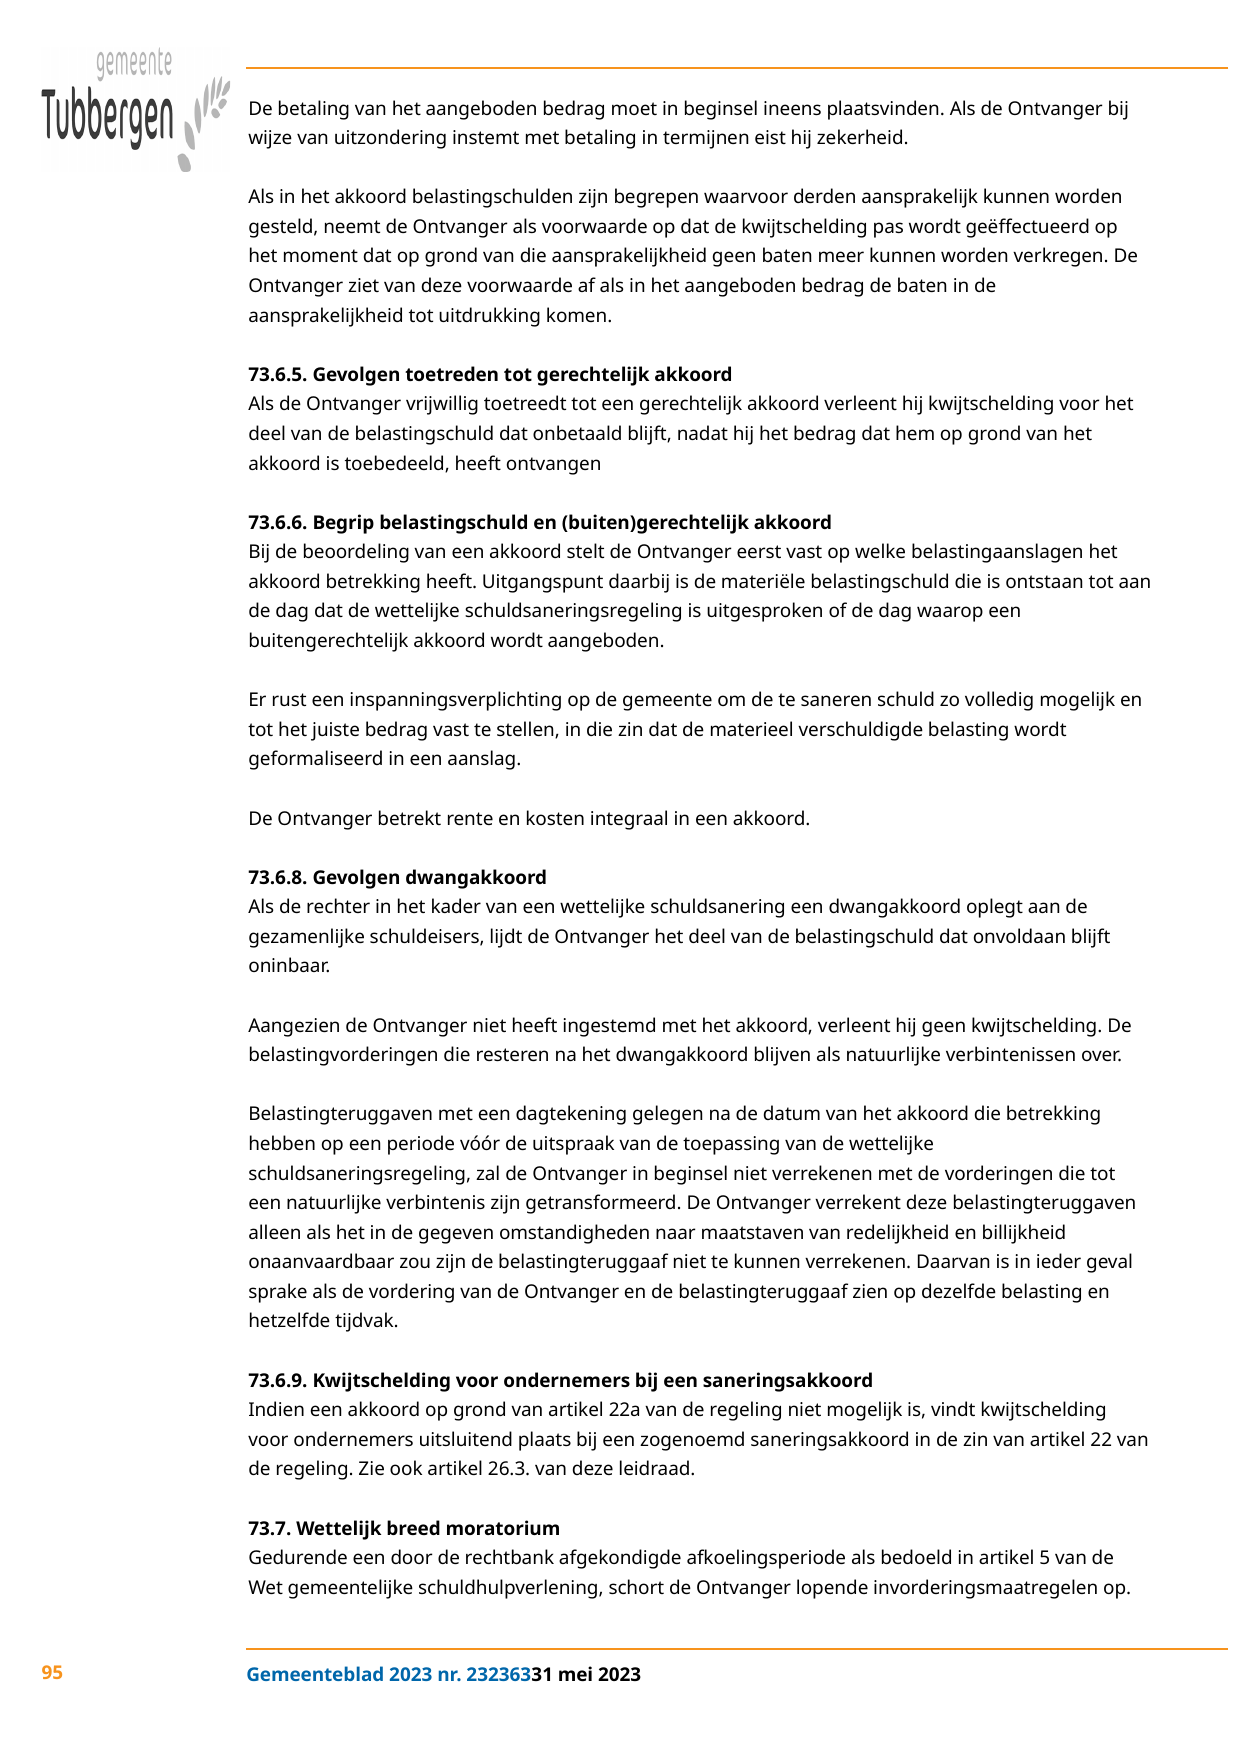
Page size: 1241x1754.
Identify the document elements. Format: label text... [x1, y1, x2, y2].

text 73.6.5. Gevolgen toetreden tot gerechtelijk akkoord [248, 361, 1152, 387]
text 73.6.9. Kwijtschelding voor ondernemers bij een saneringsakkoord [248, 1367, 1152, 1393]
text Indien een akkoord op grond van artikel 22a van de regeling niet mogelijk is, vindt kwijtschelding voor ondernemers uitsluitend plaats bij een zogenoemd saneringsakkoord in de zin van artikel 22 van de regeling. Zie ook artikel 26.3. van deze leidraad. [248, 1396, 1152, 1481]
text Belastingteruggaven met een dagtekening gelegen na de datum van het akkoord die betrekking hebben op een periode vóór de uitspraak van de toepassing van de wettelijke schuldsaneringsregeling, zal de Ontvanger in beginsel niet verrekenen met de vorderingen die tot een natuurlijke verbintenis zijn getransformeerd. De Ontvanger verrekent deze belastingteruggaven alleen als het in de gegeven omstandigheden naar maatstaven van redelijkheid en billijkheid onaanvaardbaar zou zijn de belastingteruggaaf niet te kunnen verrekenen. Daarvan is in ieder geval sprake als de vordering van de Ontvanger en de belastingteruggaaf zien op dezelfde belasting en hetzelfde tijdvak. [248, 1101, 1152, 1333]
text 73.7. Wettelijk breed moratorium [248, 1515, 1152, 1541]
text Aangezien de Ontvanger niet heeft ingestemd met het akkoord, verleent hij geen kwijtschelding. De belastingvorderingen die resteren na het dwangakkoord blijven als natuurlijke verbintenissen over. [248, 1012, 1152, 1067]
text Er rust een inspanningsverplichting op de gemeente om de te saneren schuld zo volledig mogelijk en tot het juiste bedrag vast te stellen, in die zin dat de materieel verschuldigde belasting wordt geformaliseerd in een aanslag. [248, 686, 1152, 771]
text 73.6.8. Gevolgen dwangakkoord [248, 864, 1152, 890]
picture [41, 47, 231, 172]
text De Ontvanger betrekt rente en kosten integraal in een akkoord. [248, 805, 1152, 831]
text Als in het akkoord belastingschulden zijn begrepen waarvoor derden aansprakelijk kunnen worden gesteld, neemt de Ontvanger als voorwaarde op dat de kwijtschelding pas wordt geëffectueerd op het moment dat op grond van die aansprakelijkheid geen baten meer kunnen worden verkregen. De Ontvanger ziet van deze voorwaarde af als in het aangeboden bedrag de baten in de aansprakelijkheid tot uitdrukking komen. [248, 183, 1152, 328]
text Als de Ontvanger vrijwillig toetreedt tot een gerechtelijk akkoord verleent hij kwijtschelding voor het deel van de belastingschuld dat onbetaald blijft, nadat hij het bedrag dat hem op grond van het akkoord is toebedeeld, heeft ontvangen [248, 391, 1152, 476]
text Gedurende een door de rechtbank afgekondigde afkoelingsperiode als bedoeld in artikel 5 van de Wet gemeentelijke schuldhulpverlening, schort de Ontvanger lopende invorderingsmaatregelen op. [248, 1544, 1152, 1600]
text Als de rechter in het kader van een wettelijke schuldsanering een dwangakkoord oplegt aan de gezamenlijke schuldeisers, lijdt de Ontvanger het deel van de belastingschuld dat onvoldaan blijft oninbaar. [248, 893, 1152, 978]
text 73.6.6. Begrip belastingschuld en (buiten)gerechtelijk akkoord [248, 509, 1152, 535]
text Bij de beoordeling van een akkoord stelt de Ontvanger eerst vast op welke belastingaanslagen het akkoord betrekking heeft. Uitgangspunt daarbij is de materiële belastingschuld die is ontstaan tot aan de dag dat de wettelijke schuldsaneringsregeling is uitgesproken of de dag waarop een buitengerechtelijk akkoord wordt aangeboden. [248, 538, 1152, 653]
text De betaling van het aangeboden bedrag moet in beginsel ineens plaatsvinden. Als de Ontvanger bij wijze van uitzondering instemt met betaling in termijnen eist hij zekerheid. [248, 95, 1152, 150]
